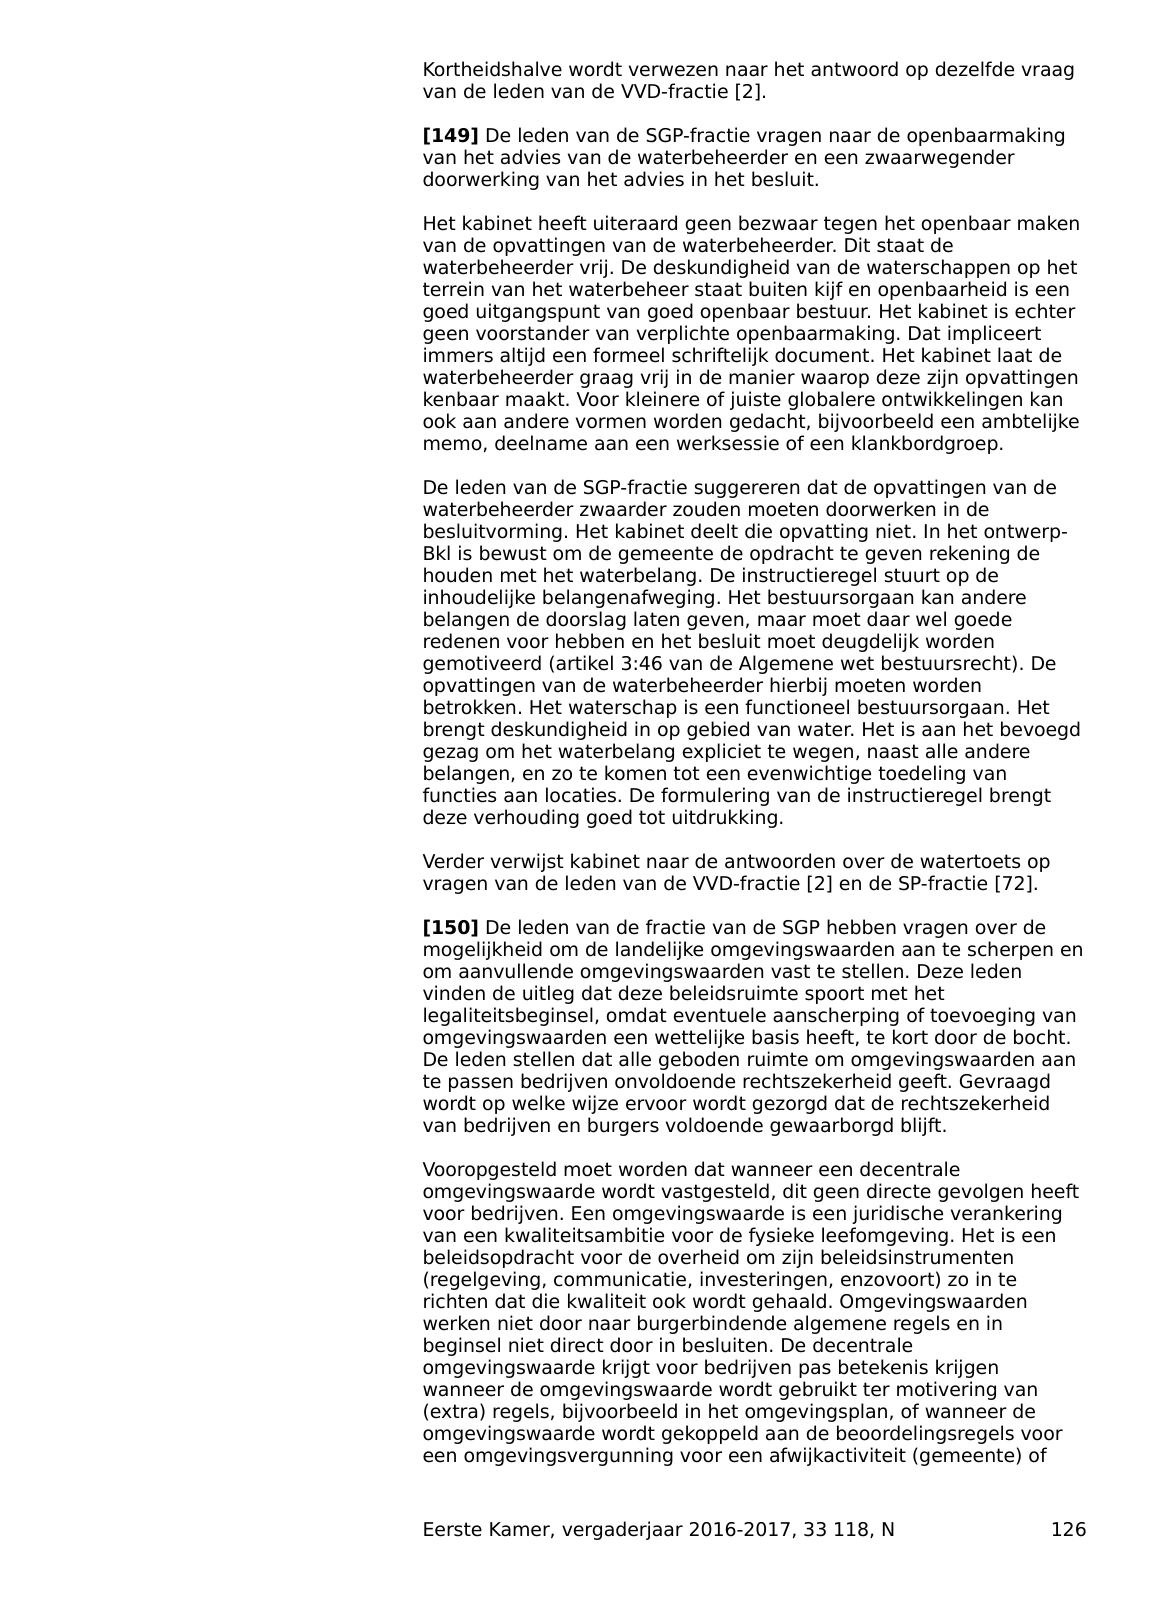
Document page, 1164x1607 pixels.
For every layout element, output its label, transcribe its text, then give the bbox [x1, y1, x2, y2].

text Kortheidshalve wordt verwezen naar het antwoord op dezelfde vraag van de leden van de VVD-fractie [2]. [422, 59, 1087, 103]
text Het kabinet heeft uiteraard geen bezwaar tegen het openbaar maken van de opvattingen van de waterbeheerder. Dit staat de waterbeheerder vrij. De deskundigheid van de waterschappen op het terrein van het waterbeheer staat buiten kijf en openbaarheid is een goed uitgangspunt van goed openbaar bestuur. Het kabinet is echter geen voorstander van verplichte openbaarmaking. Dat impliceert immers altijd een formeel schriftelijk document. Het kabinet laat de waterbeheerder graag vrij in de manier waarop deze zijn opvattingen kenbaar maakt. Voor kleinere of juiste globalere ontwikkelingen kan ook aan andere vormen worden gedacht, bijvoorbeeld een ambtelijke memo, deelname aan een werksessie of een klankbordgroep. [422, 213, 1087, 455]
text [149] De leden van de SGP-fractie vragen naar de openbaarmaking van het advies van de waterbeheerder en een zwaarwegender doorwerking van het advies in het besluit. [422, 125, 1087, 191]
text Verder verwijst kabinet naar de antwoorden over de watertoets op vragen van de leden van de VVD-fractie [2] en de SP-fractie [72]. [422, 851, 1087, 895]
text De leden van de SGP-fractie suggereren dat de opvattingen van de waterbeheerder zwaarder zouden moeten doorwerken in de besluitvorming. Het kabinet deelt die opvatting niet. In het ontwerp-Bkl is bewust om de gemeente de opdracht te geven rekening de houden met het waterbelang. De instructieregel stuurt op de inhoudelijke belangenafweging. Het bestuursorgaan kan andere belangen de doorslag laten geven, maar moet daar wel goede redenen voor hebben en het besluit moet deugdelijk worden gemotiveerd (artikel 3:46 van de Algemene wet bestuursrecht). De opvattingen van de waterbeheerder hierbij moeten worden betrokken. Het waterschap is een functioneel bestuursorgaan. Het brengt deskundigheid in op gebied van water. Het is aan het bevoegd gezag om het waterbelang expliciet te wegen, naast alle andere belangen, en zo te komen tot een evenwichtige toedeling van functies aan locaties. De formulering van de instructieregel brengt deze verhouding goed tot uitdrukking. [422, 477, 1087, 829]
text Vooropgesteld moet worden dat wanneer een decentrale omgevingswaarde wordt vastgesteld, dit geen directe gevolgen heeft voor bedrijven. Een omgevingswaarde is een juridische verankering van een kwaliteitsambitie voor de fysieke leefomgeving. Het is een beleidsopdracht voor de overheid om zijn beleidsinstrumenten (regelgeving, communicatie, investeringen, enzovoort) zo in te richten dat die kwaliteit ook wordt gehaald. Omgevingswaarden werken niet door naar burgerbindende algemene regels en in beginsel niet direct door in besluiten. De decentrale omgevingswaarde krijgt voor bedrijven pas betekenis krijgen wanneer de omgevingswaarde wordt gebruikt ter motivering van (extra) regels, bijvoorbeeld in het omgevingsplan, of wanneer de omgevingswaarde wordt gekoppeld aan de beoordelingsregels voor een omgevingsvergunning voor een afwijkactiviteit (gemeente) of [422, 1159, 1087, 1467]
text [150] De leden van de fractie van de SGP hebben vragen over de mogelijkheid om de landelijke omgevingswaarden aan te scherpen en om aanvullende omgevingswaarden vast te stellen. Deze leden vinden de uitleg dat deze beleidsruimte spoort met het legaliteitsbeginsel, omdat eventuele aanscherping of toevoeging van omgevingswaarden een wettelijke basis heeft, te kort door de bocht. De leden stellen dat alle geboden ruimte om omgevingswaarden aan te passen bedrijven onvoldoende rechtszekerheid geeft. Gevraagd wordt op welke wijze ervoor wordt gezorgd dat de rechtszekerheid van bedrijven en burgers voldoende gewaarborgd blijft. [422, 917, 1087, 1137]
